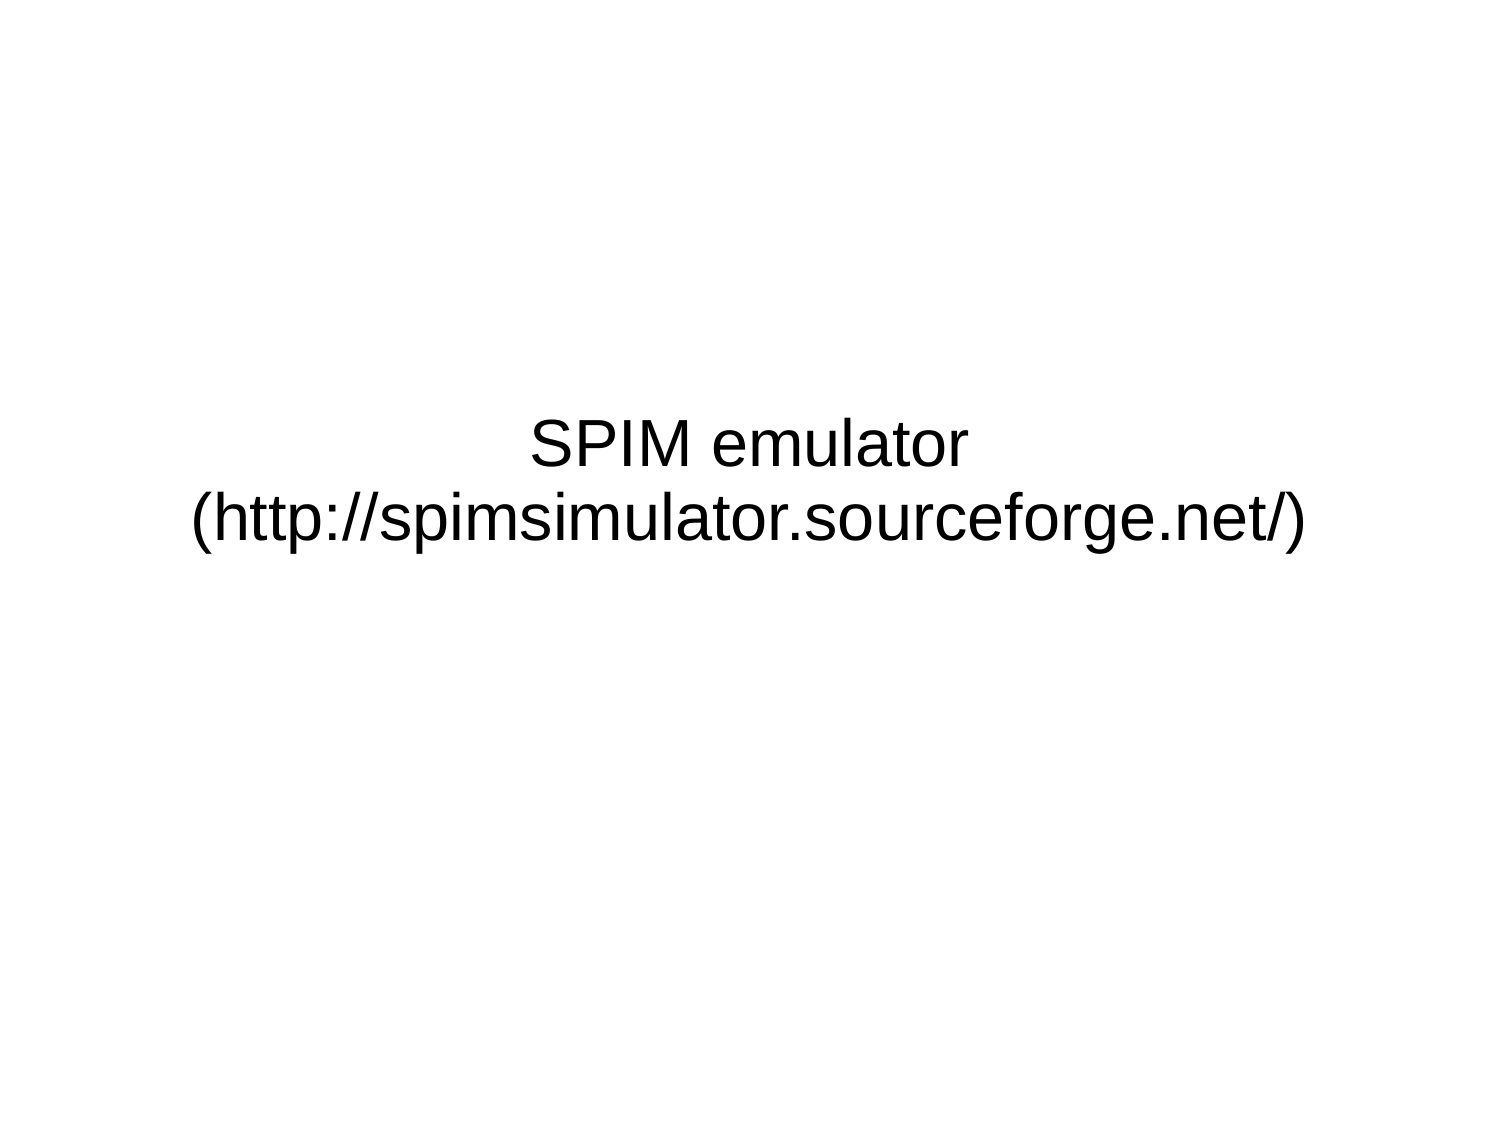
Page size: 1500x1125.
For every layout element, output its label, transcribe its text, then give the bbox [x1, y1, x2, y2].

subtitle SPIM emulator (http://spimsimulator.sourceforge.net/) [75, 44, 1425, 916]
